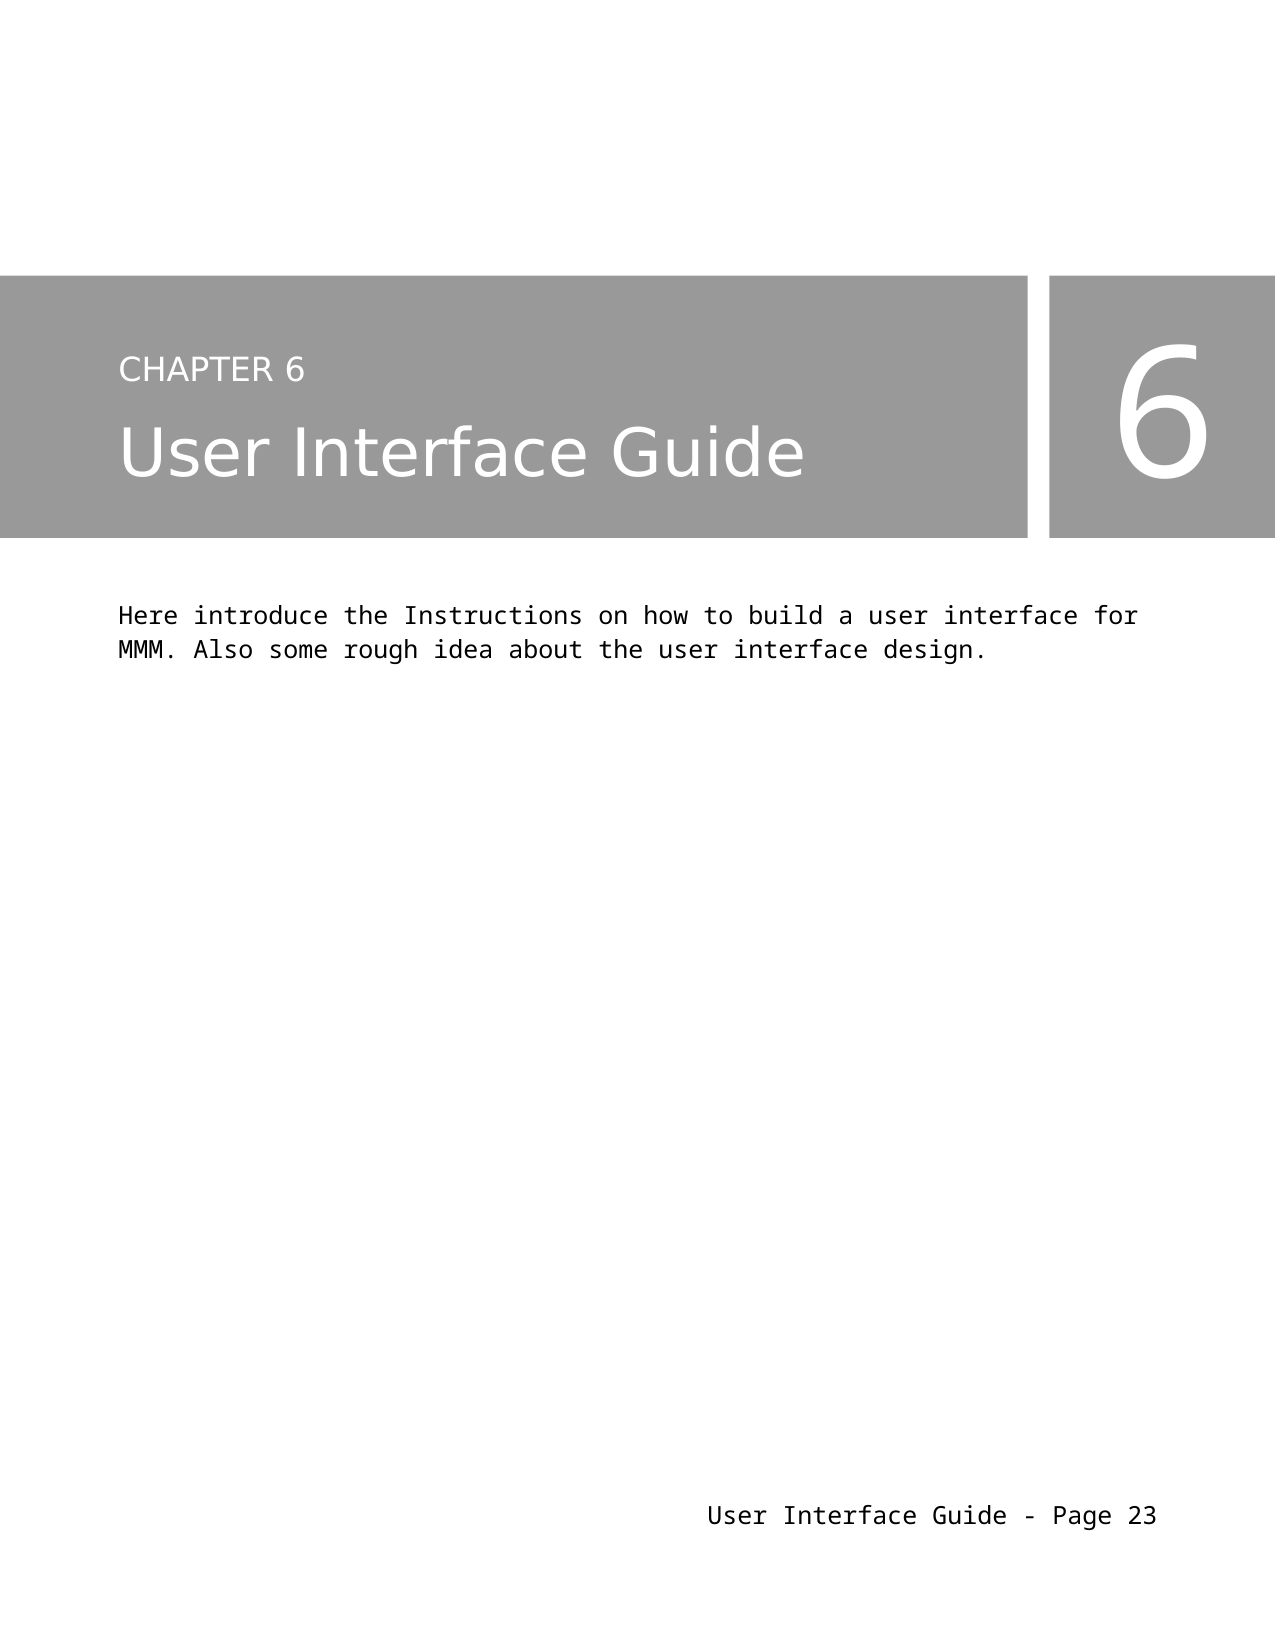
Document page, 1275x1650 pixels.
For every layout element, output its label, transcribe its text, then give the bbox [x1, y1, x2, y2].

text Here introduce the Instructions on how to build a user interface for MMM. Also some rough idea about the user interface design. [118, 598, 1157, 666]
